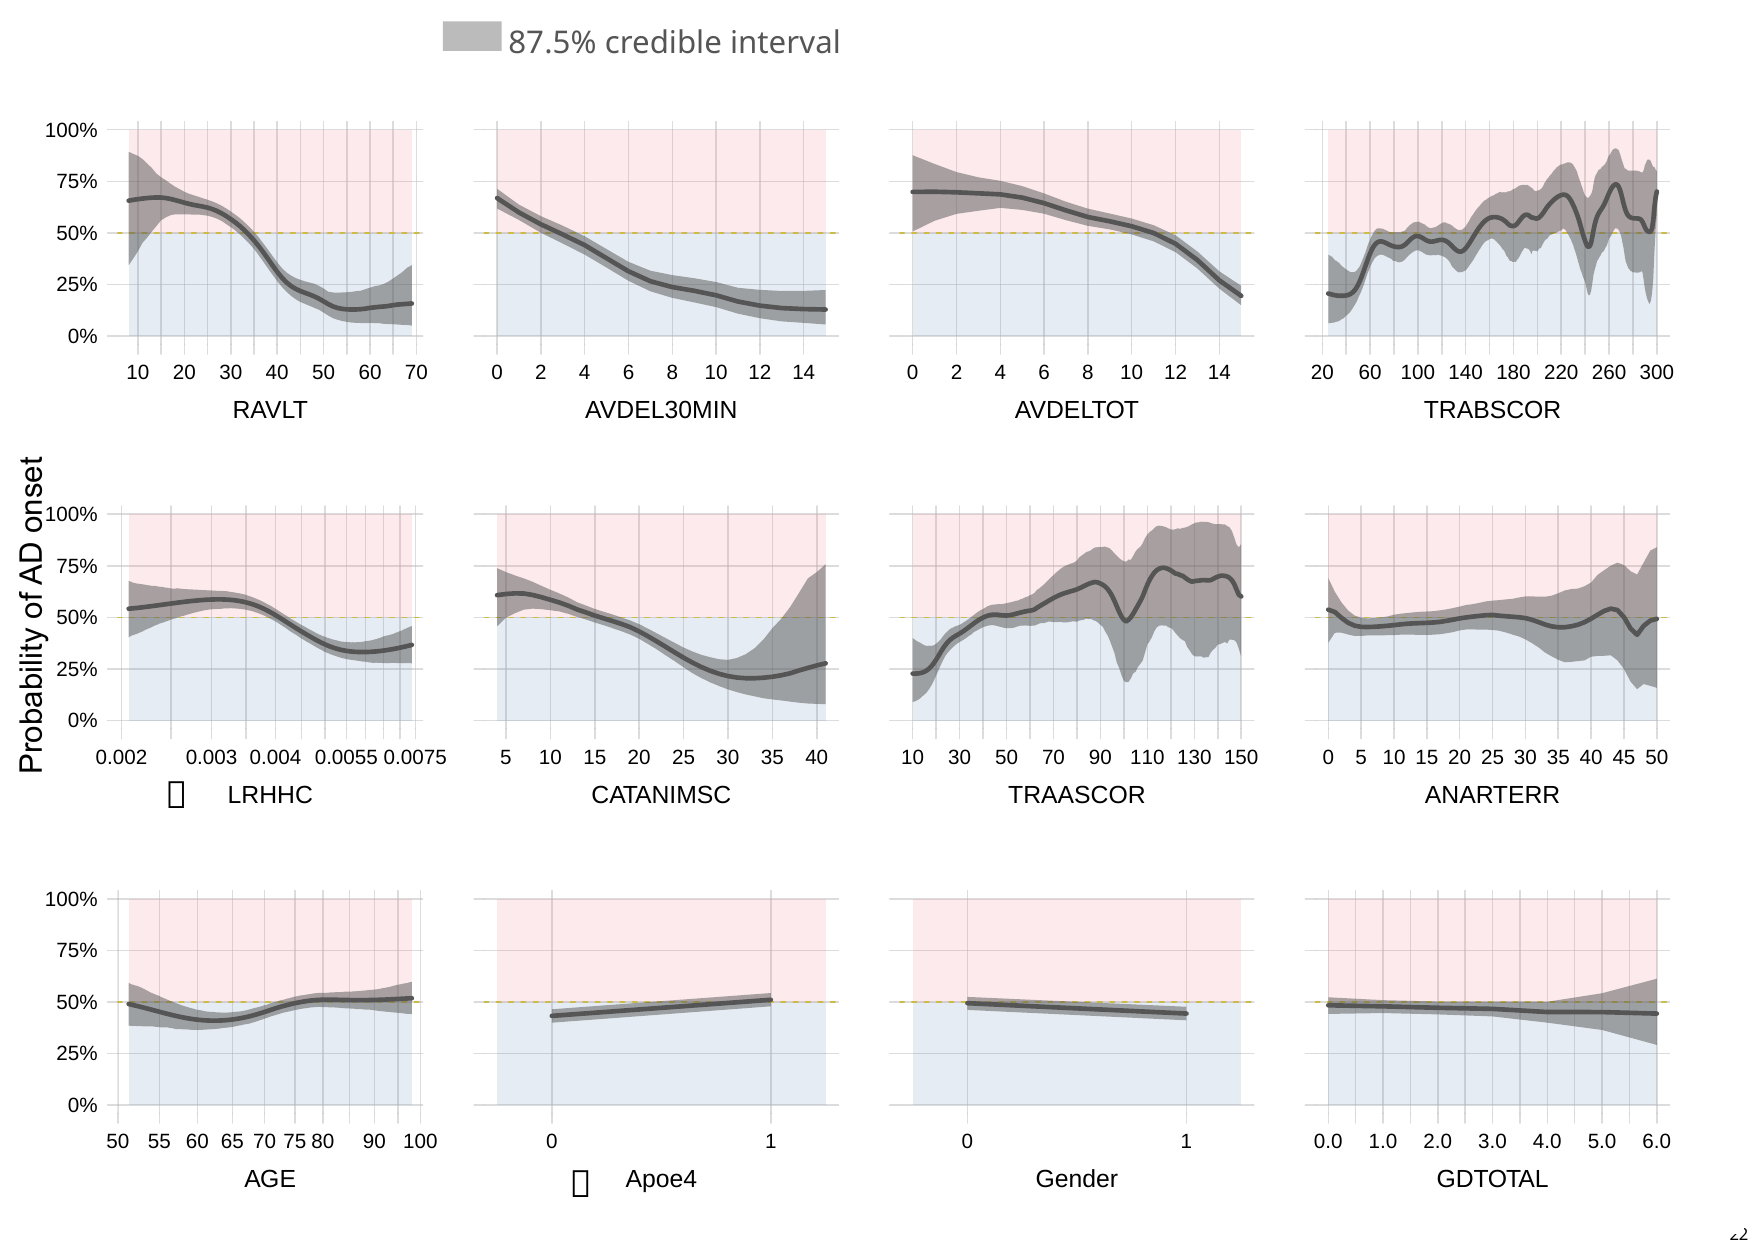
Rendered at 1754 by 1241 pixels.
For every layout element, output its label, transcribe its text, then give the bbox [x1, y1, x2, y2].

text_box 🧠 [150, 760, 232, 826]
text_box Probability of AD onset [6, 441, 56, 790]
text_box 🧬 [554, 1150, 636, 1215]
text_box 87.5% credible interval [493, 13, 841, 60]
picture [9, 6, 1745, 1234]
text_box [442, 21, 493, 51]
